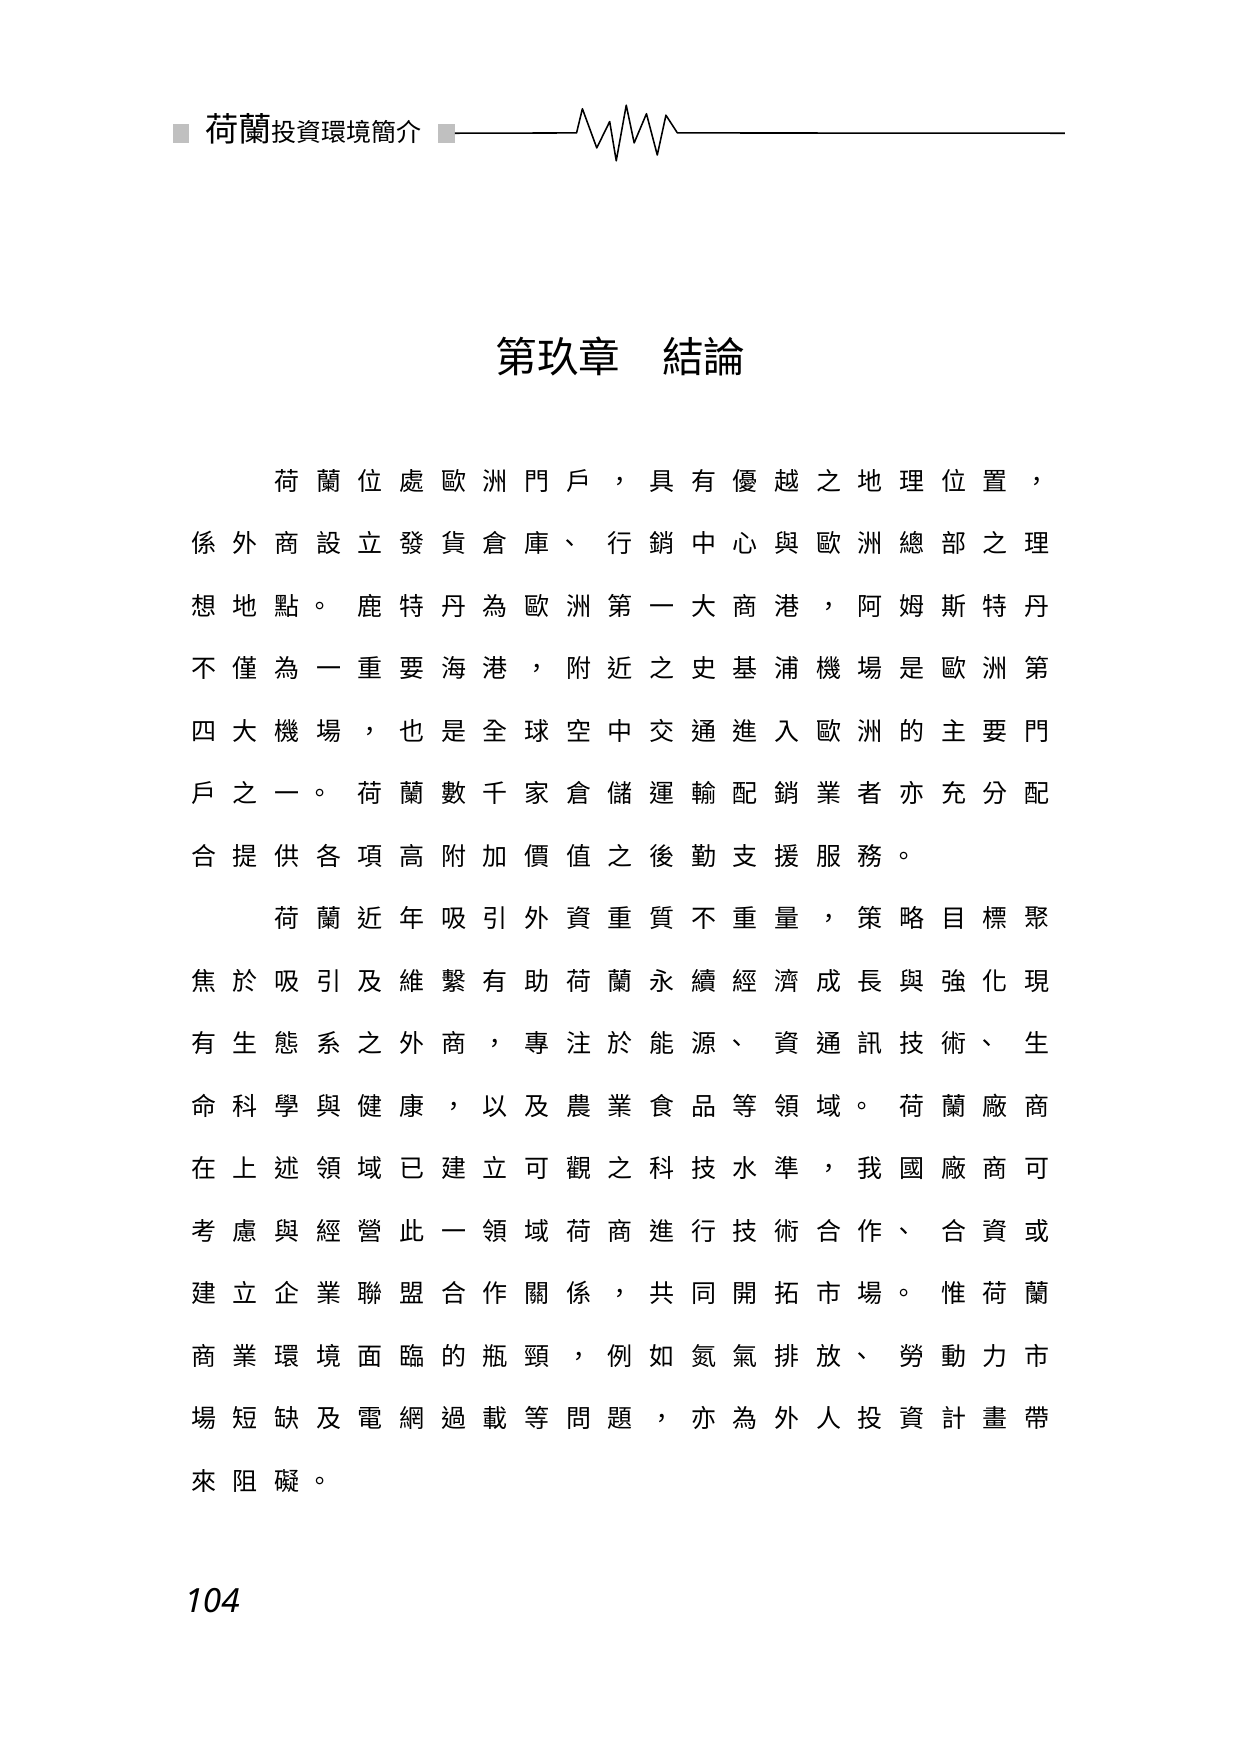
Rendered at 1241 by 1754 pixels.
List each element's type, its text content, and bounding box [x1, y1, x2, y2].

text 荷蘭近年吸引外資重質不重量，策略目標聚焦於吸引及維繫有助荷蘭永續經濟成長與強化現有生態系之外商，專注於能源、資通訊技術、生命科學與健康，以及農業食品等領域。荷蘭廠商在上述領域已建立可觀之科技水準，我國廠商可考慮與經營此一領域荷商進行技術合作、合資或建立企業聯盟合作關係，共同開拓市場。惟荷蘭商業環境面臨的瓶頸，例如氮氣排放、勞動力市場短缺及電網過載等問題，亦為外人投資計畫帶來阻礙。 [183, 875, 1058, 1500]
text 荷蘭位處歐洲門戶，具有優越之地理位置，係外商設立發貨倉庫、行銷中心與歐洲總部之理想地點。鹿特丹為歐洲第一大商港，阿姆斯特丹不僅為一重要海港，附近之史基浦機場是歐洲第四大機場，也是全球空中交通進入歐洲的主要門戶之一。荷蘭數千家倉儲運輸配銷業者亦充分配合提供各項高附加價值之後勤支援服務。 [183, 438, 1058, 875]
text 第玖章 結論 [183, 313, 1058, 375]
